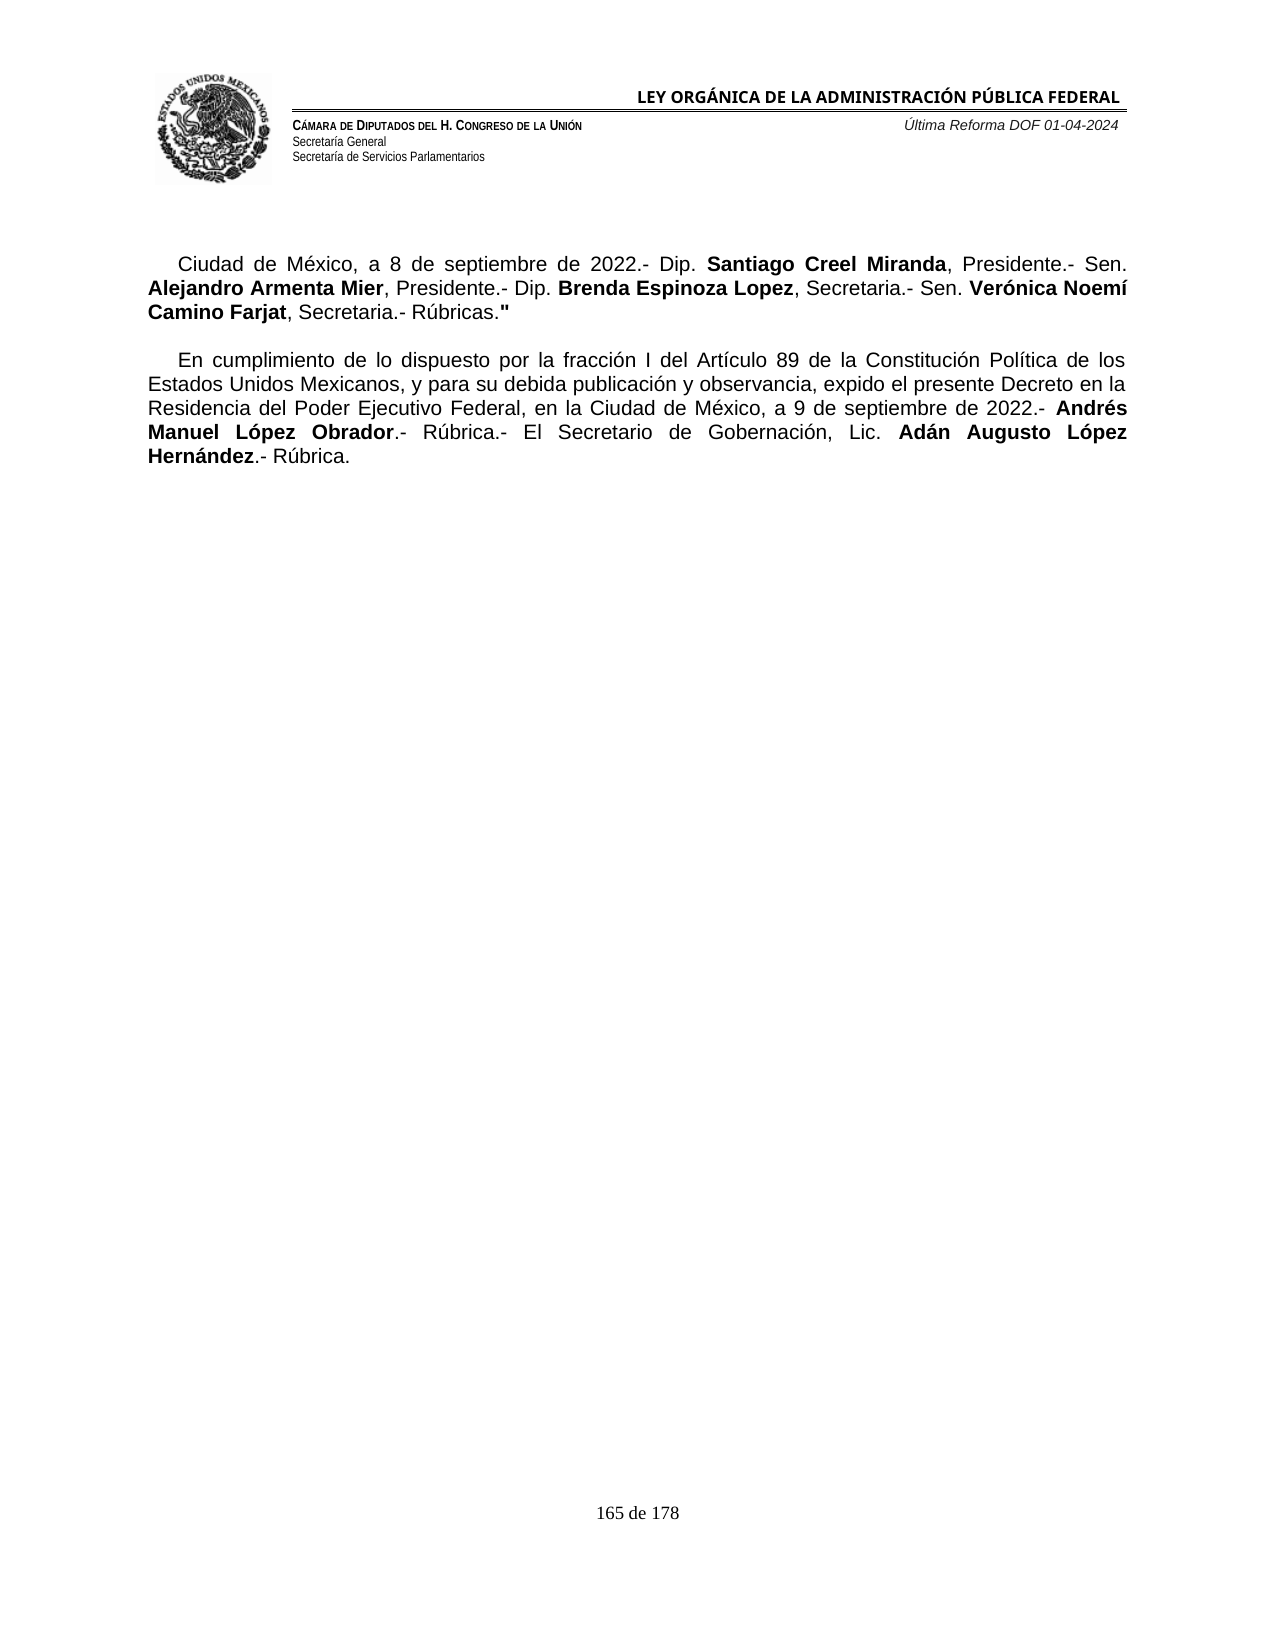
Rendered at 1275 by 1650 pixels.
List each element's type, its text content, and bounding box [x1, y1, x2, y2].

text En cumplimiento de lo dispuesto por la fracción I del Artículo 89 de la Constitución Política de los Estados Unidos Mexicanos, y para su debida publicación y observancia, expido el presente Decreto en la Residencia del Poder Ejecutivo Federal, en la Ciudad de México, a 9 de septiembre de 2022.- Andrés Manuel López Obrador.- Rúbrica.- El Secretario de Gobernación, Lic. Adán Augusto López Hernández.- Rúbrica. [148, 348, 1127, 468]
text Ciudad de México, a 8 de septiembre de 2022.- Dip. Santiago Creel Miranda, Presidente.- Sen. Alejandro Armenta Mier, Presidente.- Dip. Brenda Espinoza Lopez, Secretaria.- Sen. Verónica Noemí Camino Farjat, Secretaria.- Rúbricas." [148, 252, 1127, 324]
